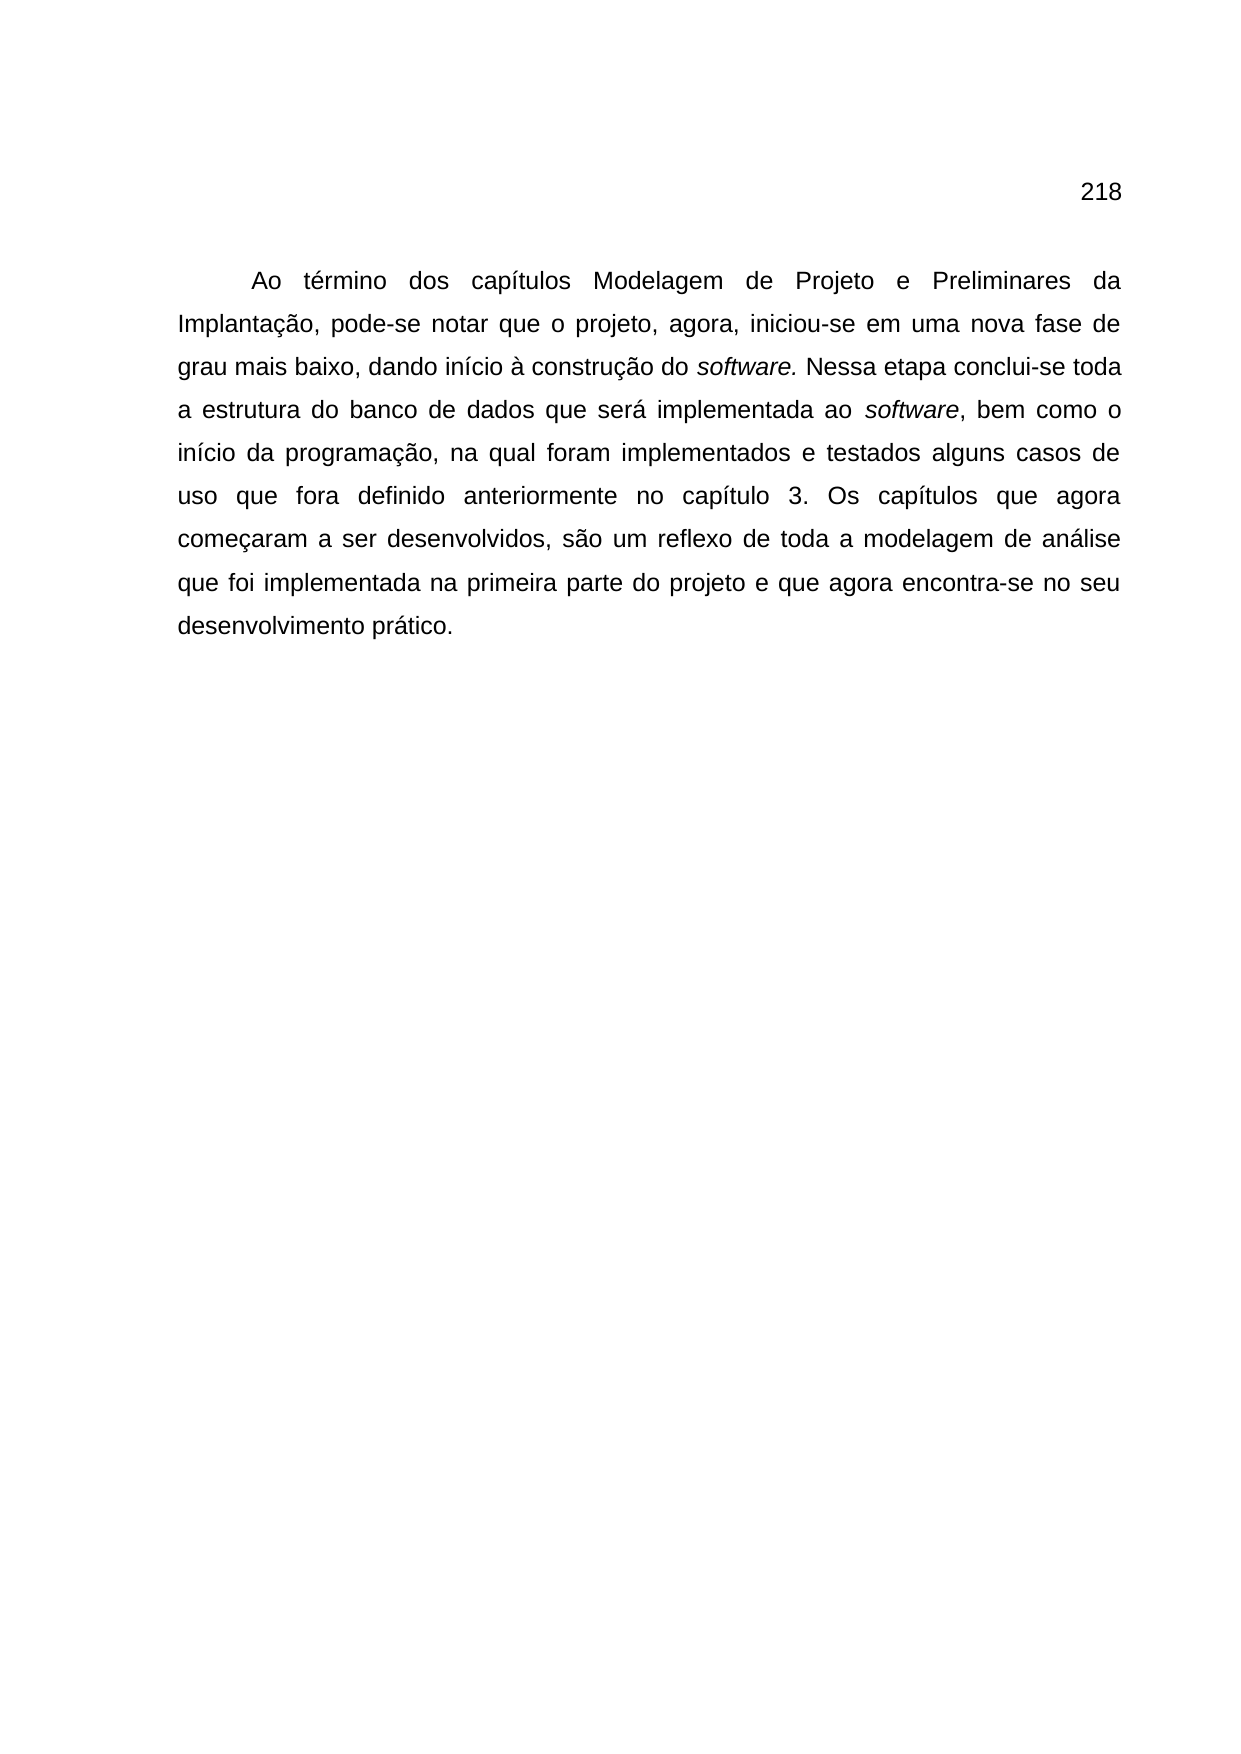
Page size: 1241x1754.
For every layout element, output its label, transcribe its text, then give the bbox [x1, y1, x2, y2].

text Ao término dos capítulos Modelagem de Projeto e Preliminares da Implantação, pode-se notar que o projeto, agora, iniciou-se em uma nova fase de grau mais baixo, dando início à construção do software. Nessa etapa conclui-se toda a estrutura do banco de dados que será implementada ao software, bem como o início da programação, na qual foram implementados e testados alguns casos de uso que fora definido anteriormente no capítulo 3. Os capítulos que agora começaram a ser desenvolvidos, são um reflexo de toda a modelagem de análise que foi implementada na primeira parte do projeto e que agora encontra-se no seu desenvolvimento prático. [177, 266, 1122, 639]
